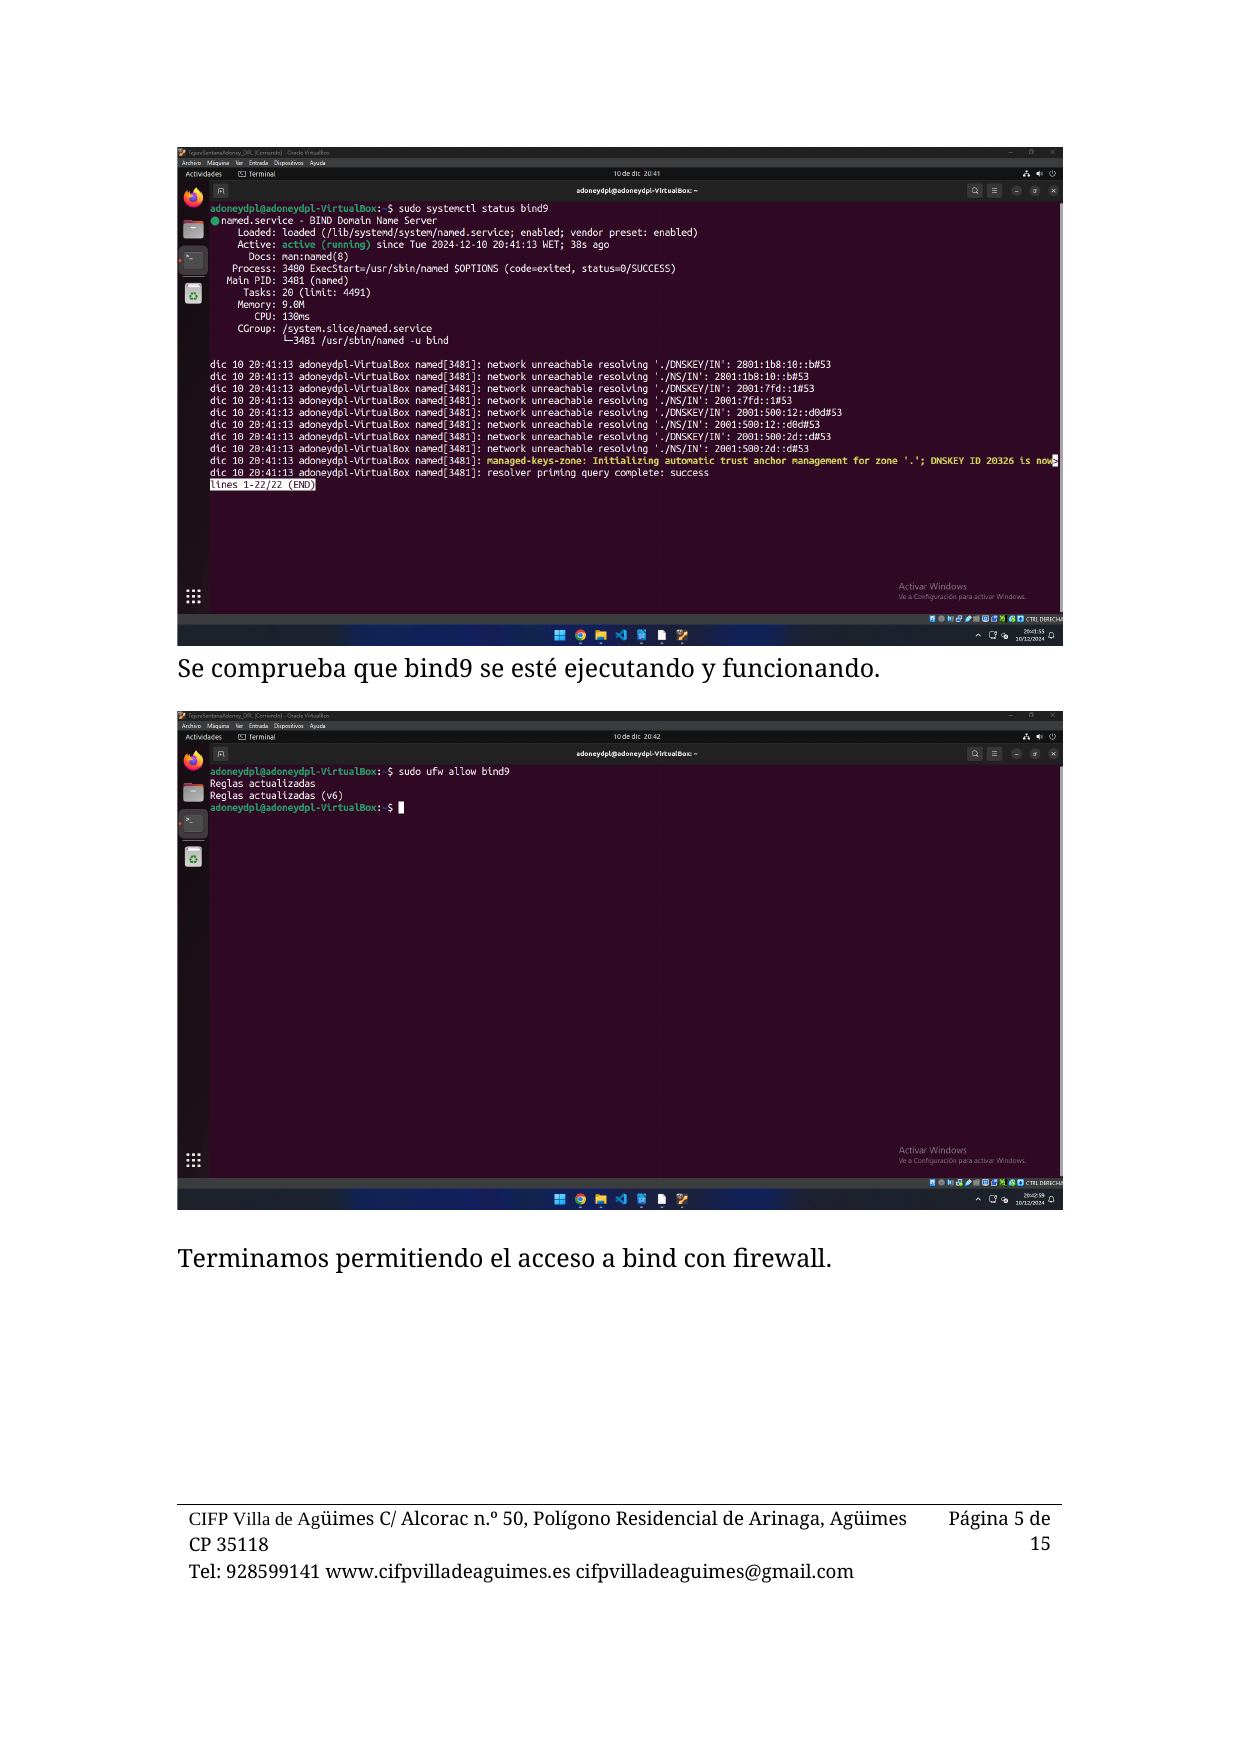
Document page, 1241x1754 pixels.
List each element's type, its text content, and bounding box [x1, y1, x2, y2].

text Se comprueba que bind9 se esté ejecutando y funcionando. [177, 646, 1063, 685]
picture [177, 147, 1063, 646]
text Terminamos permitiendo el acceso a bind con firewall. [177, 1210, 1063, 1274]
picture [177, 711, 1063, 1210]
